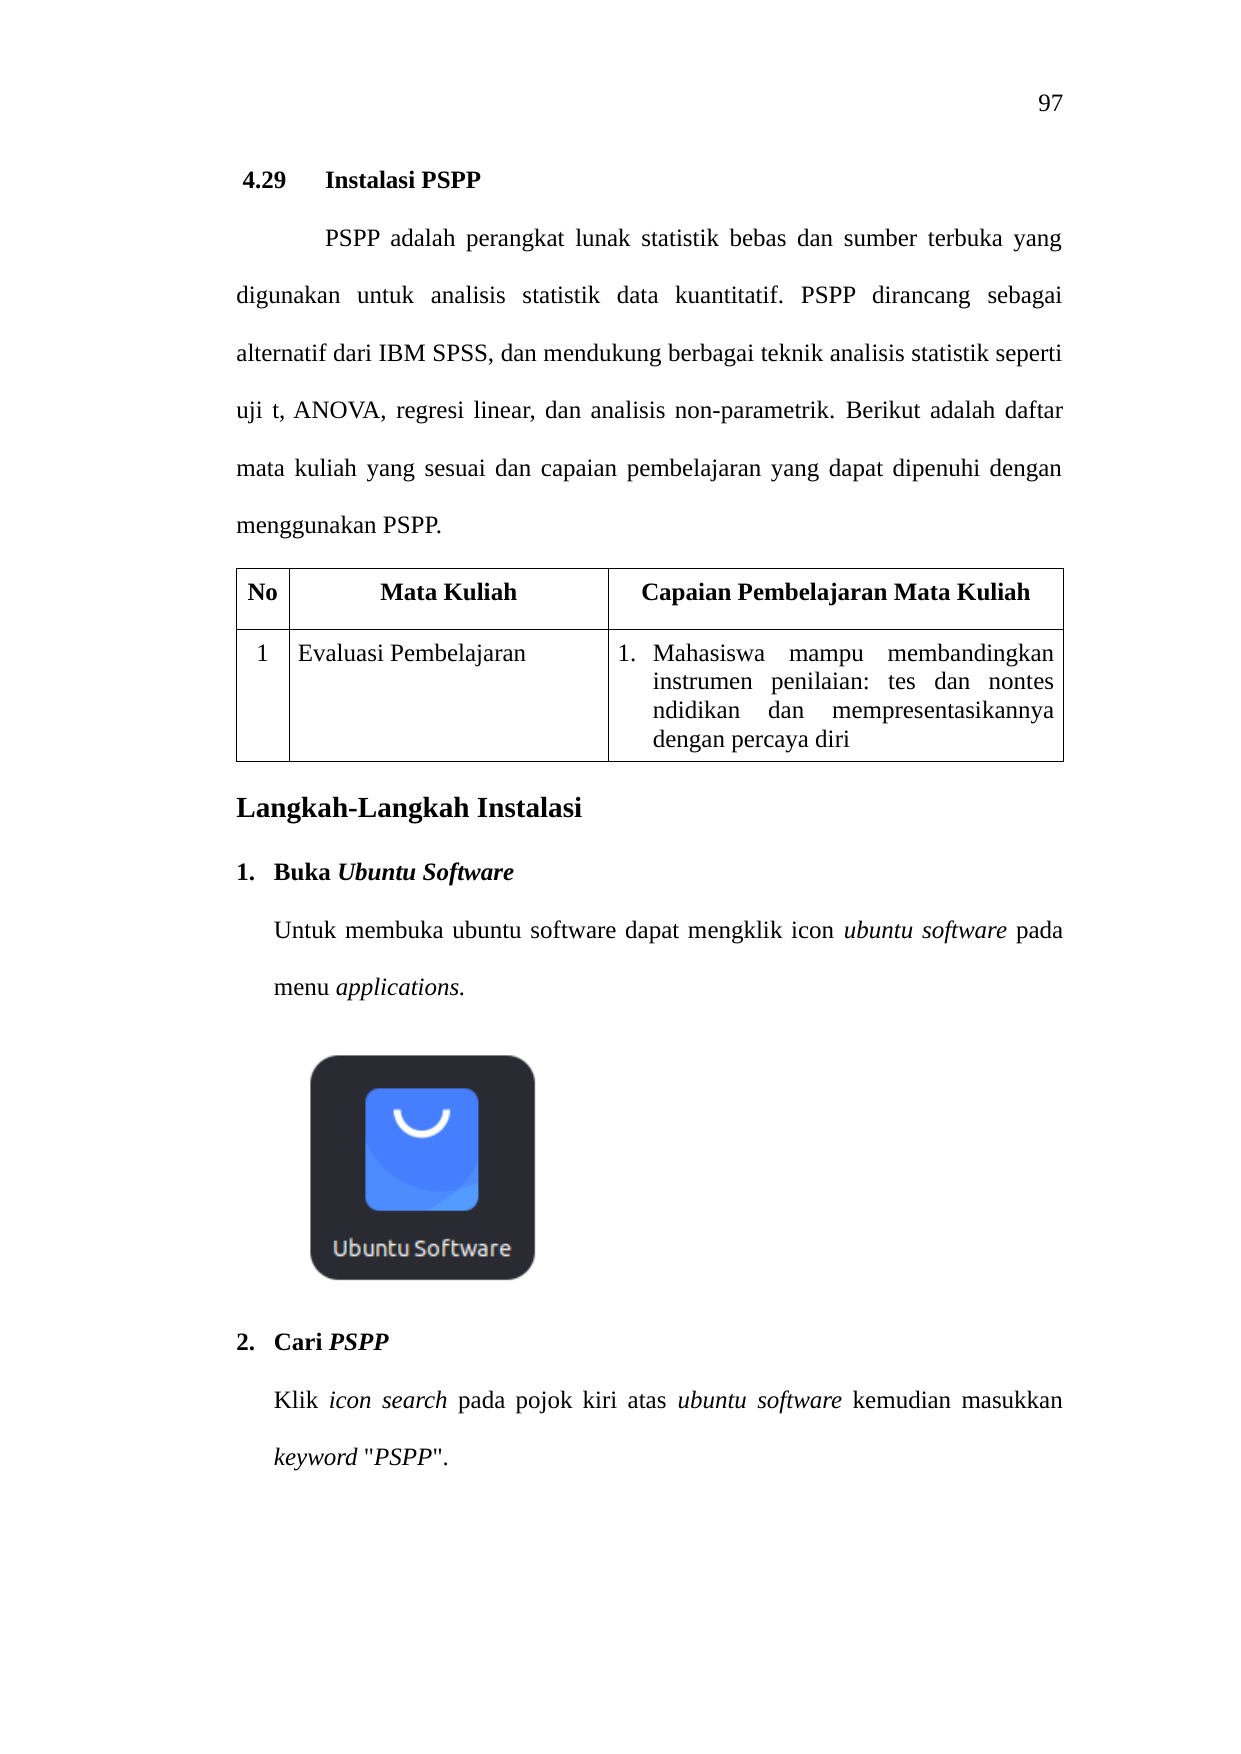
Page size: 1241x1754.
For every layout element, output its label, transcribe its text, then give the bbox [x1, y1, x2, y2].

table_header Mata Kuliah [290, 569, 608, 629]
table_cell Mahasiswa mampu membandingkan instrumen penilaian: tes dan nontes ndidikan dan mempresentasikannya dengan percaya diri [609, 630, 1063, 761]
list Untuk membuka ubuntu software dapat mengklik icon ubuntu software pada menu applications. [236, 915, 1063, 1001]
picture [273, 1030, 576, 1299]
table_header Capaian Pembelajaran Mata Kuliah [609, 569, 1063, 629]
table_cell Evaluasi Pembelajaran [290, 630, 608, 761]
subtitle Instalasi PSPP [236, 165, 1063, 194]
table_cell 1 [237, 630, 289, 761]
text Langkah-Langkah Instalasi [236, 790, 1063, 824]
table_header No [237, 569, 289, 629]
list Buka Ubuntu Software [236, 857, 1063, 886]
list Klik icon search pada pojok kiri atas ubuntu software kemudian masukkan keyword "PSPP". [236, 1385, 1063, 1471]
text PSPP adalah perangkat lunak statistik bebas dan sumber terbuka yang digunakan untuk analisis statistik data kuantitatif. PSPP dirancang sebagai alternatif dari IBM SPSS, dan mendukung berbagai teknik analisis statistik seperti uji t, ANOVA, regresi linear, dan analisis non-parametrik. Berikut adalah daftar mata kuliah yang sesuai dan capaian pembelajaran yang dapat dipenuhi dengan menggunakan PSPP. [236, 223, 1063, 539]
list Cari PSPP [236, 1327, 1063, 1356]
